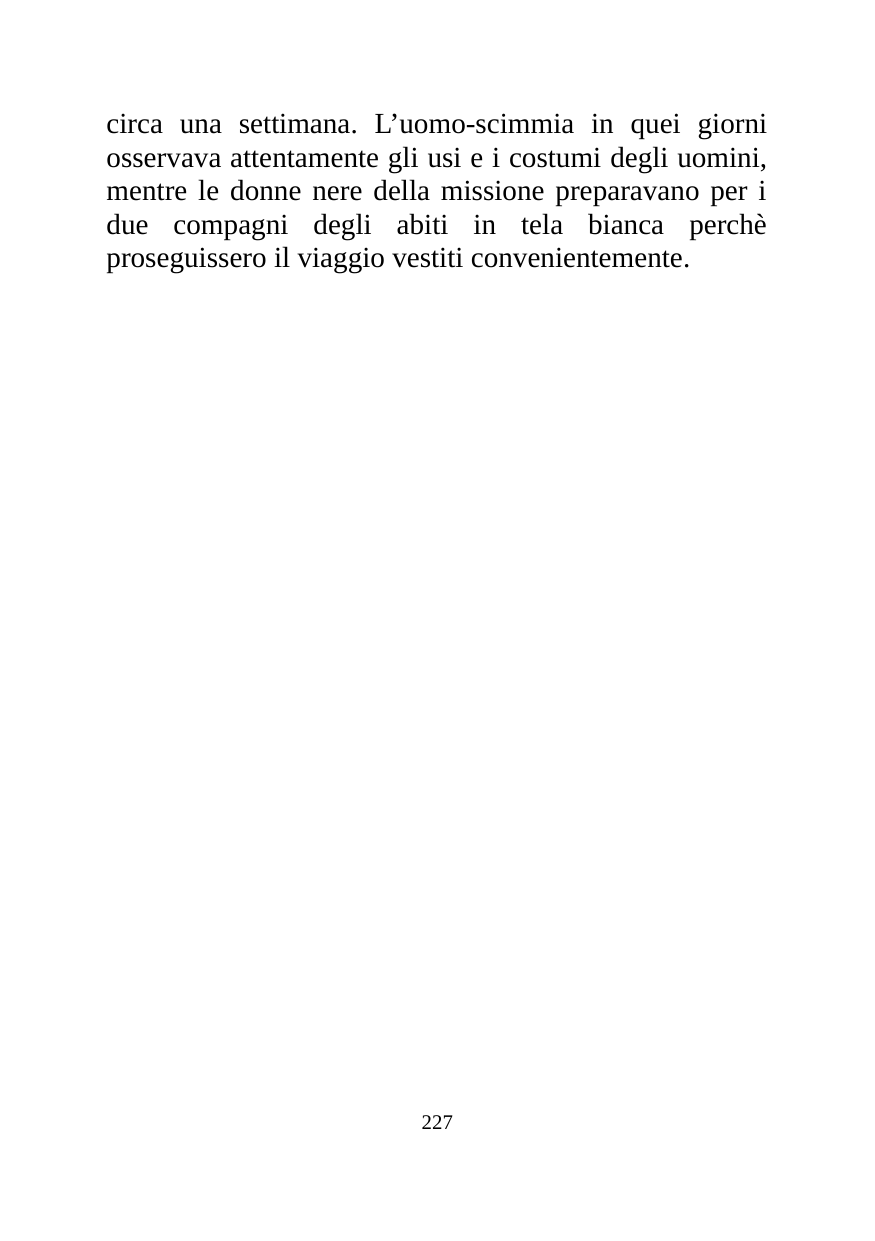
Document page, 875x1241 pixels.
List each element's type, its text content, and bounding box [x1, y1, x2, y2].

text circa una settimana. L’uomo-scimmia in quei giorni osservava attentamente gli usi e i costumi degli uomini, mentre le donne nere della missione preparavano per i due compagni degli abiti in tela bianca perchè proseguissero il viaggio vestiti convenientemente. [106, 106, 768, 274]
